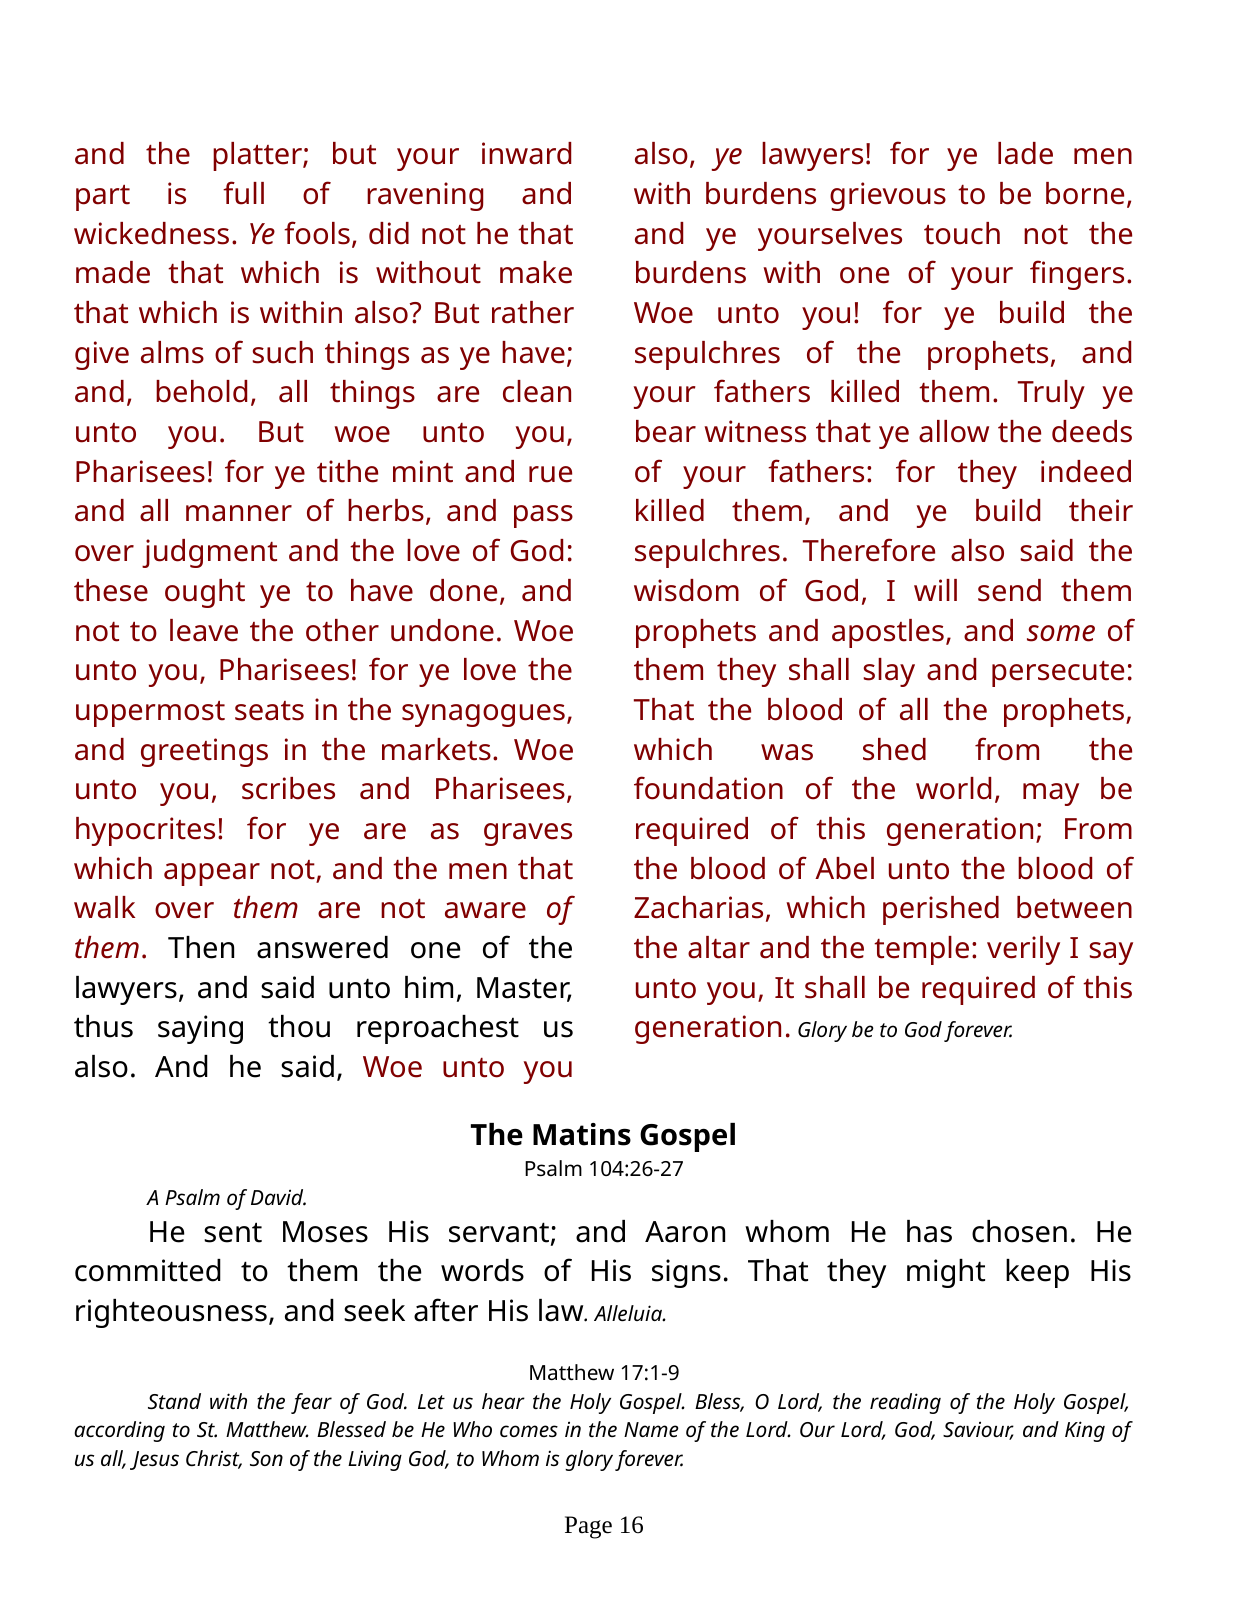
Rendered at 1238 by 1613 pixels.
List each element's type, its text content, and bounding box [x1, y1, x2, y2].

text A Psalm of David. [73, 1183, 1134, 1211]
text Matthew 17:1-9 [73, 1358, 1134, 1387]
text and the platter; but your inward part is full of ravening and wickedness. Ye fools, did not he that made that which is without make that which is within also? But rather give alms of such things as ye have; and, behold, all things are clean unto you. But woe unto you, Pharisees! for ye tithe mint and rue and all manner of herbs, and pass over judgment and the love of God: these ought ye to have done, and not to leave the other undone. Woe unto you, Pharisees! for ye love the uppermost seats in the synagogues, and greetings in the markets. Woe unto you, scribes and Pharisees, hypocrites! for ye are as graves which appear not, and the men that walk over them are not aware of them. Then answered one of the lawyers, and said unto him, Master, thus saying thou reproachest us also. And he said, Woe unto you [73, 133, 574, 1086]
text Psalm 104:26-27 [73, 1154, 1134, 1183]
text He sent Moses His servant; and Aaron whom He has chosen. He committed to them the words of His signs. That they might keep His righteousness, and seek after His law. Alleluia. [73, 1211, 1134, 1330]
text also, ye lawyers! for ye lade men with burdens grievous to be borne, and ye yourselves touch not the burdens with one of your fingers. Woe unto you! for ye build the sepulchres of the prophets, and your fathers killed them. Truly ye bear witness that ye allow the deeds of your fathers: for they indeed killed them, and ye build their sepulchres. Therefore also said the wisdom of God, I will send them prophets and apostles, and some of them they shall slay and persecute: That the blood of all the prophets, which was shed from the foundation of the world, may be required of this generation; From the blood of Abel unto the blood of Zacharias, which perished between the altar and the temple: verily I say unto you, It shall be required of this generation. Glory be to God forever. [633, 133, 1134, 1046]
text Stand with the fear of God. Let us hear the Holy Gospel. Bless, O Lord, the reading of the Holy Gospel, according to St. Matthew. Blessed be He Who comes in the Name of the Lord. Our Lord, God, Saviour, and King of us all, Jesus Christ, Son of the Living God, to Whom is glory forever. [73, 1387, 1134, 1472]
text The Matins Gospel [73, 1114, 1134, 1154]
